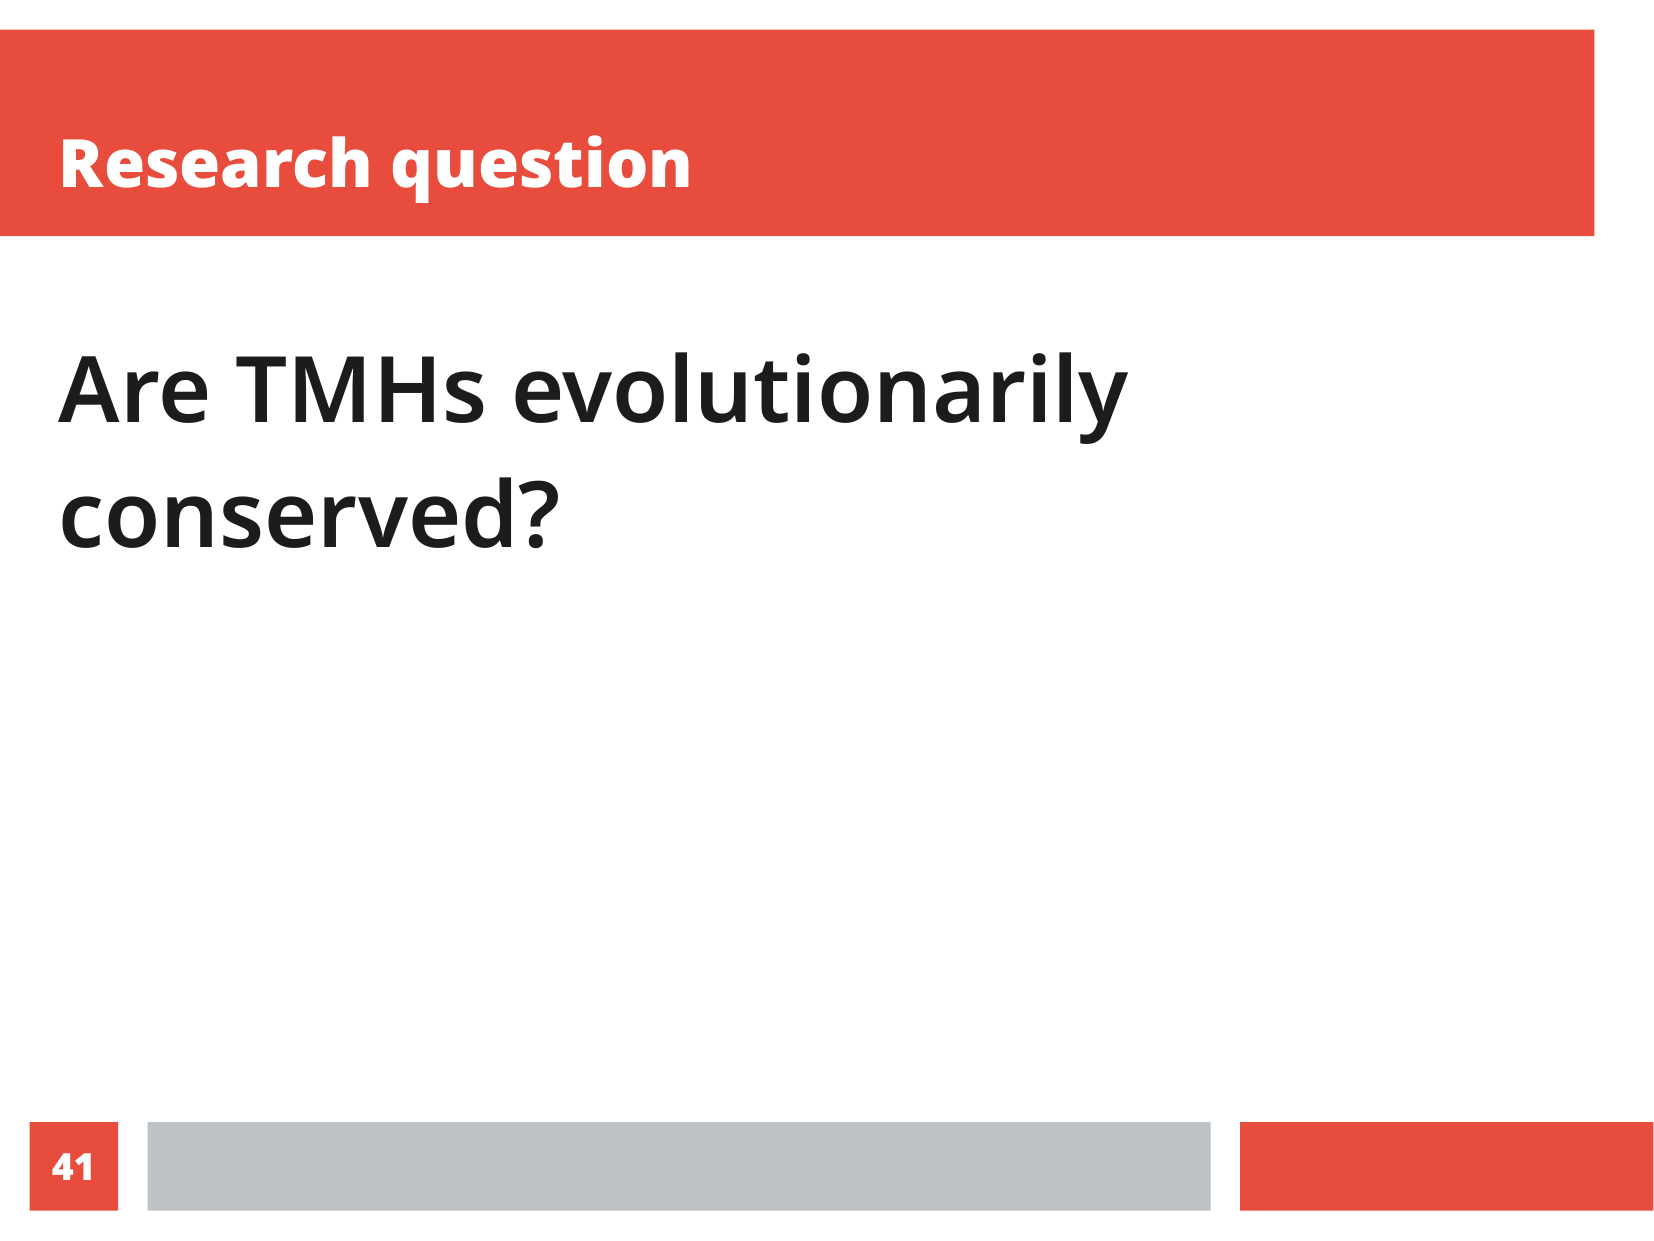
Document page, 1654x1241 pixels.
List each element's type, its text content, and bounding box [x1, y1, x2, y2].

list Are TMHs evolutionarily conserved? [59, 324, 1565, 1093]
title Research question [59, 59, 1595, 207]
